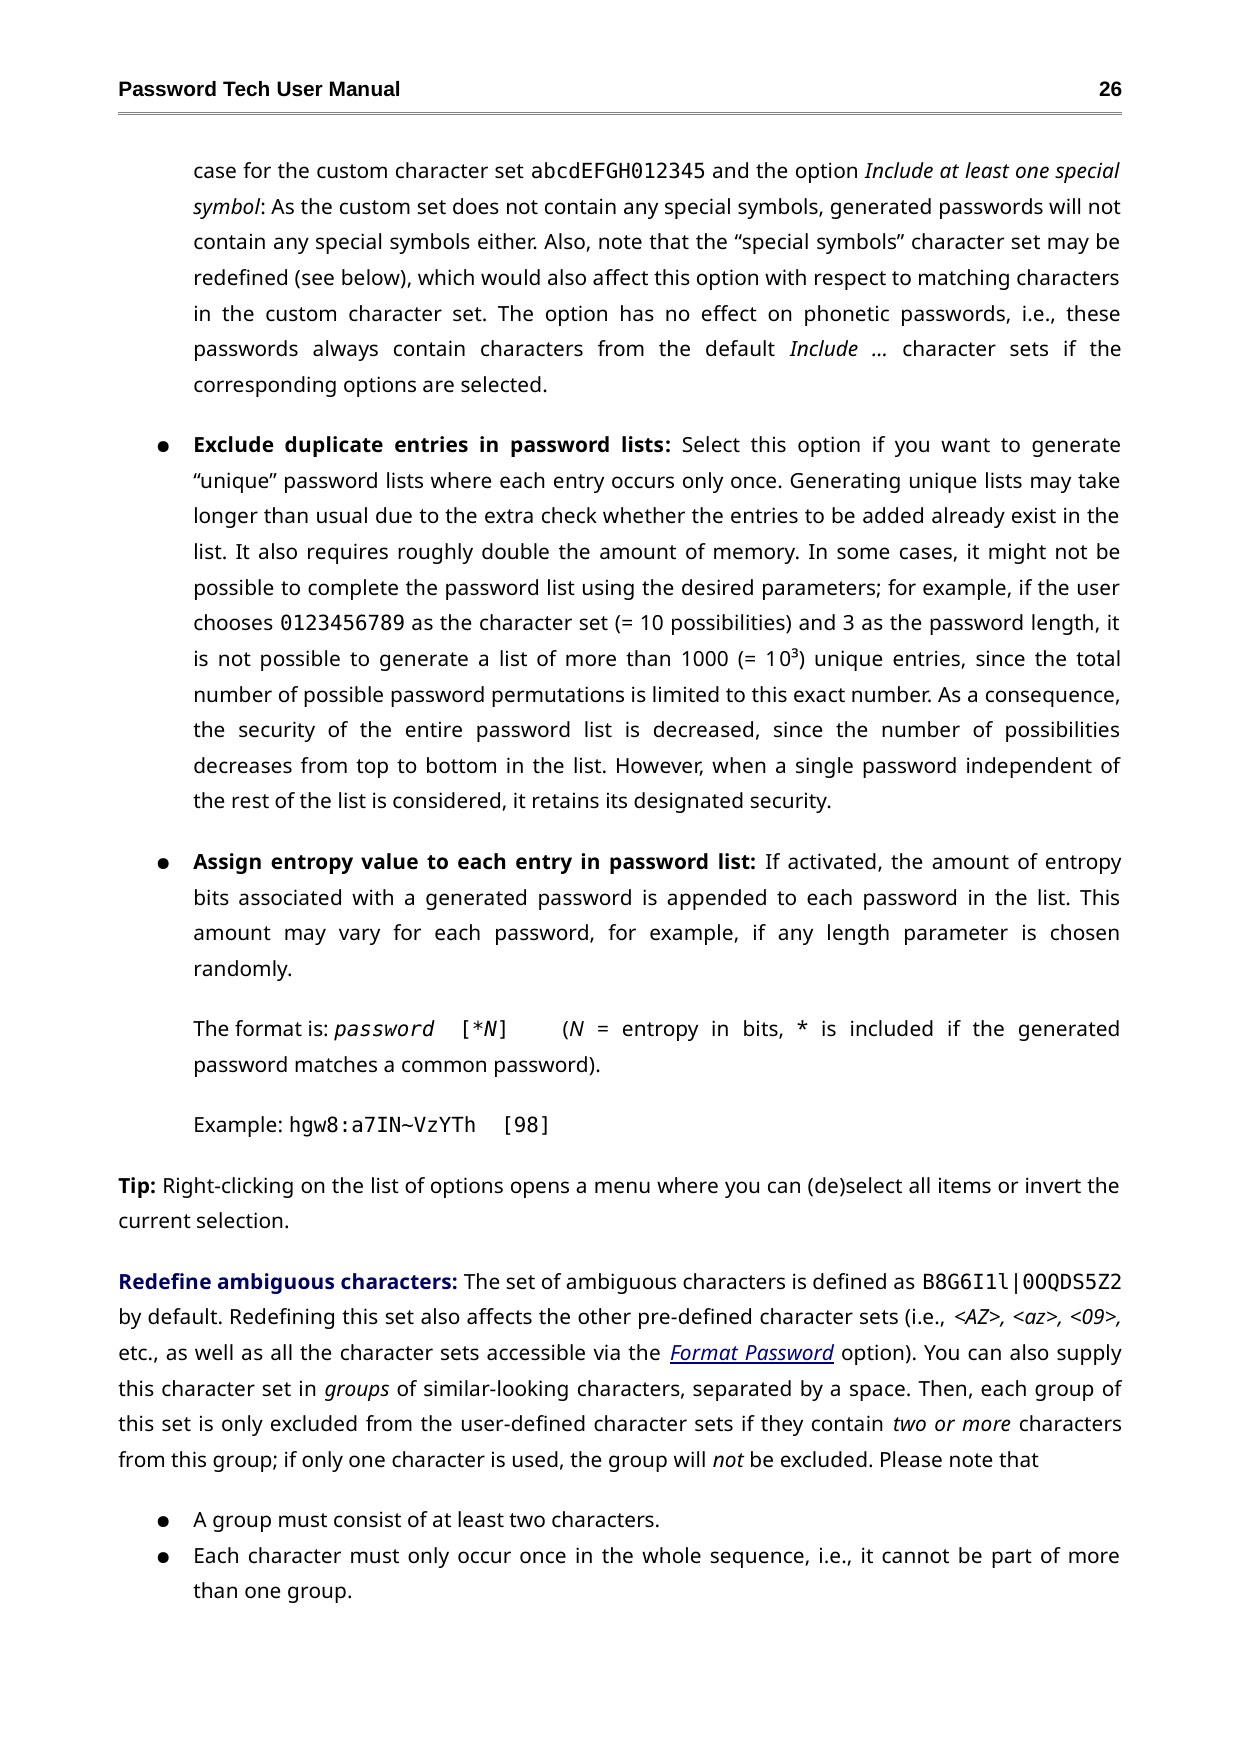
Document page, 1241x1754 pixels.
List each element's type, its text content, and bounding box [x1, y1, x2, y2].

list A group must consist of at least two characters. [156, 1505, 1122, 1534]
list Assign entropy value to each entry in password list: If activated, the amount of entropy bits associated with a generated password is appended to each password in the list. This amount may vary for each password, for example, if any length parameter is chosen randomly. [156, 847, 1122, 982]
list case for the custom character set abcdEFGH012345 and the option Include at least one special symbol: As the custom set does not contain any special symbols, generated passwords will not contain any special symbols either. Also, note that the “special symbols” character set may be redefined (see below), which would also affect this option with respect to matching characters in the custom character set. The option has no effect on phonetic passwords, i.e., these passwords always contain characters from the default Include … character sets if the corresponding options are selected. [156, 156, 1122, 398]
text Redefine ambiguous characters: The set of ambiguous characters is defined as B8G6I1l|0OQDS5Z2 by default. Redefining this set also affects the other pre-defined character sets (i.e., <AZ>, <az>, <09>, etc., as well as all the character sets accessible via the Format Password option). You can also supply this character set in groups of similar-looking characters, separated by a space. Then, each group of this set is only excluded from the user-defined character sets if they contain two or more characters from this group; if only one character is used, the group will not be excluded. Please note that [118, 1267, 1122, 1473]
list Exclude duplicate entries in password lists: Select this option if you want to generate “unique” password lists where each entry occurs only once. Generating unique lists may take longer than usual due to the extra check whether the entries to be added already exist in the list. It also requires roughly double the amount of memory. In some cases, it might not be possible to complete the password list using the desired parameters; for example, if the user chooses 0123456789 as the character set (= 10 possibilities) and 3 as the password length, it is not possible to generate a list of more than 1000 (= 10³) unique entries, since the total number of possible password permutations is limited to this exact number. As a consequence, the security of the entire password list is decreased, since the number of possibilities decreases from top to bottom in the list. However, when a single password independent of the rest of the list is considered, it retains its designated security. [156, 430, 1122, 815]
list Example: hgw8:a7IN~VzYTh [98] [156, 1110, 1122, 1139]
text Tip: Right-clicking on the list of options opens a menu where you can (de)select all items or invert the current selection. [118, 1171, 1122, 1235]
list Each character must only occur once in the whole sequence, i.e., it cannot be part of more than one group. [156, 1541, 1122, 1605]
list The format is: password [*N] (N = entropy in bits, * is included if the generated password matches a common password). [156, 1014, 1122, 1078]
